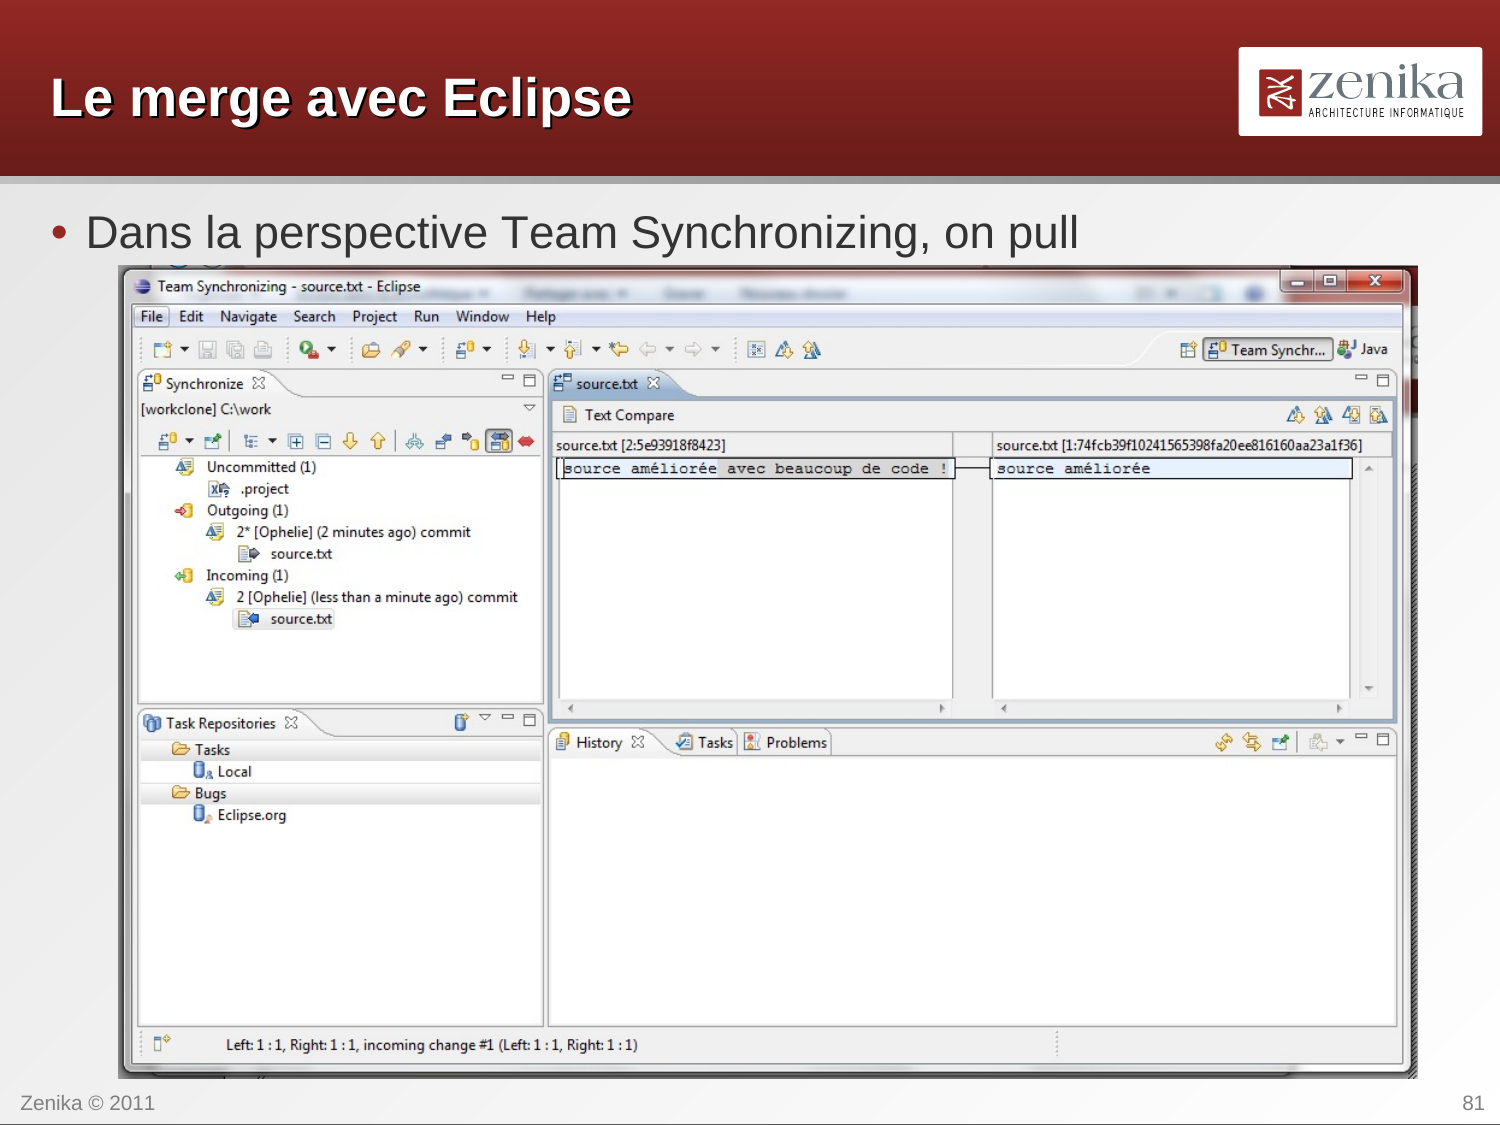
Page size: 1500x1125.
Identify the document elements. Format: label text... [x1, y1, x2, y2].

list Dans la perspective Team Synchronizing, on pull [50, 206, 1435, 1064]
picture [118, 265, 1418, 1079]
picture [1257, 58, 1464, 125]
title Le merge avec Eclipse [50, 22, 1206, 172]
